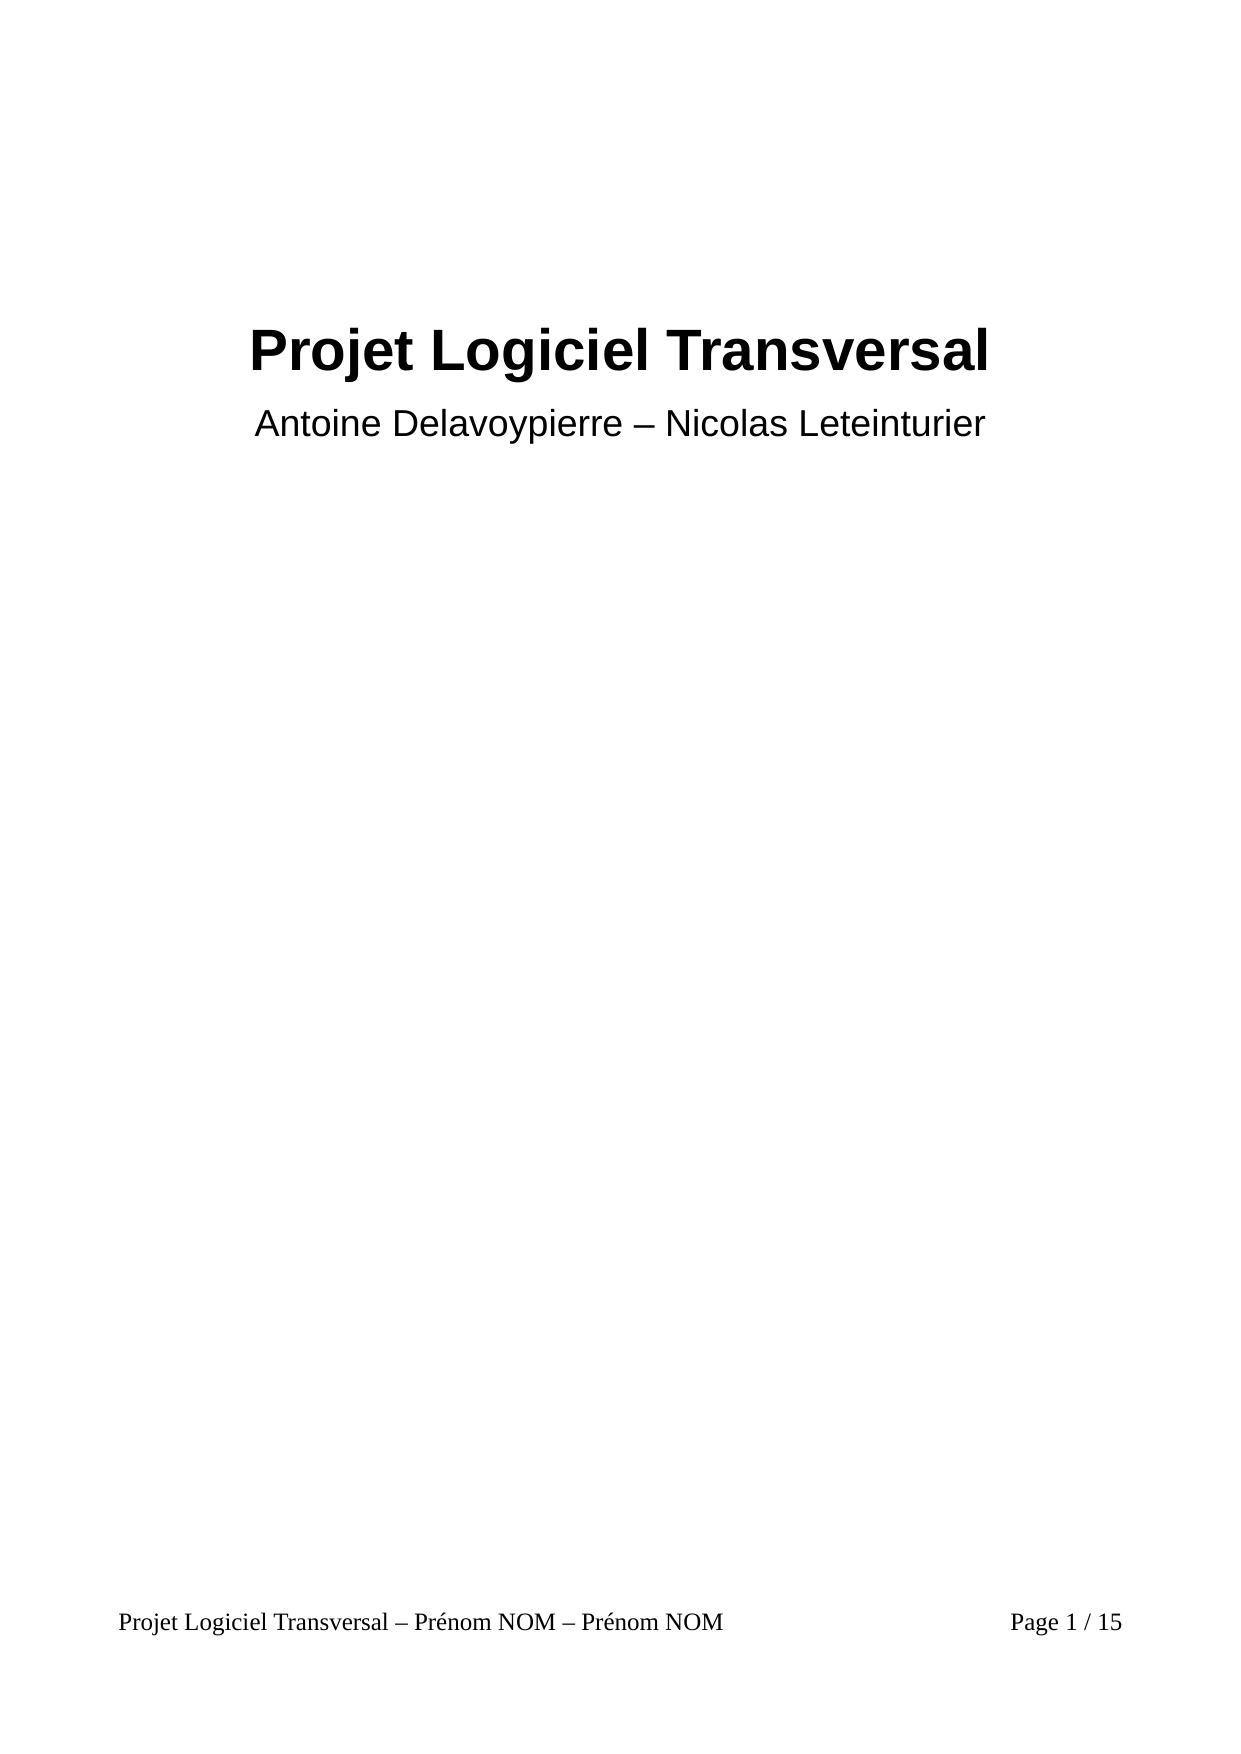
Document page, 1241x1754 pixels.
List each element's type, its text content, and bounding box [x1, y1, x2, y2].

subtitle Antoine Delavoypierre – Nicolas Leteinturier [118, 401, 1122, 444]
title Projet Logiciel Transversal [118, 316, 1122, 383]
